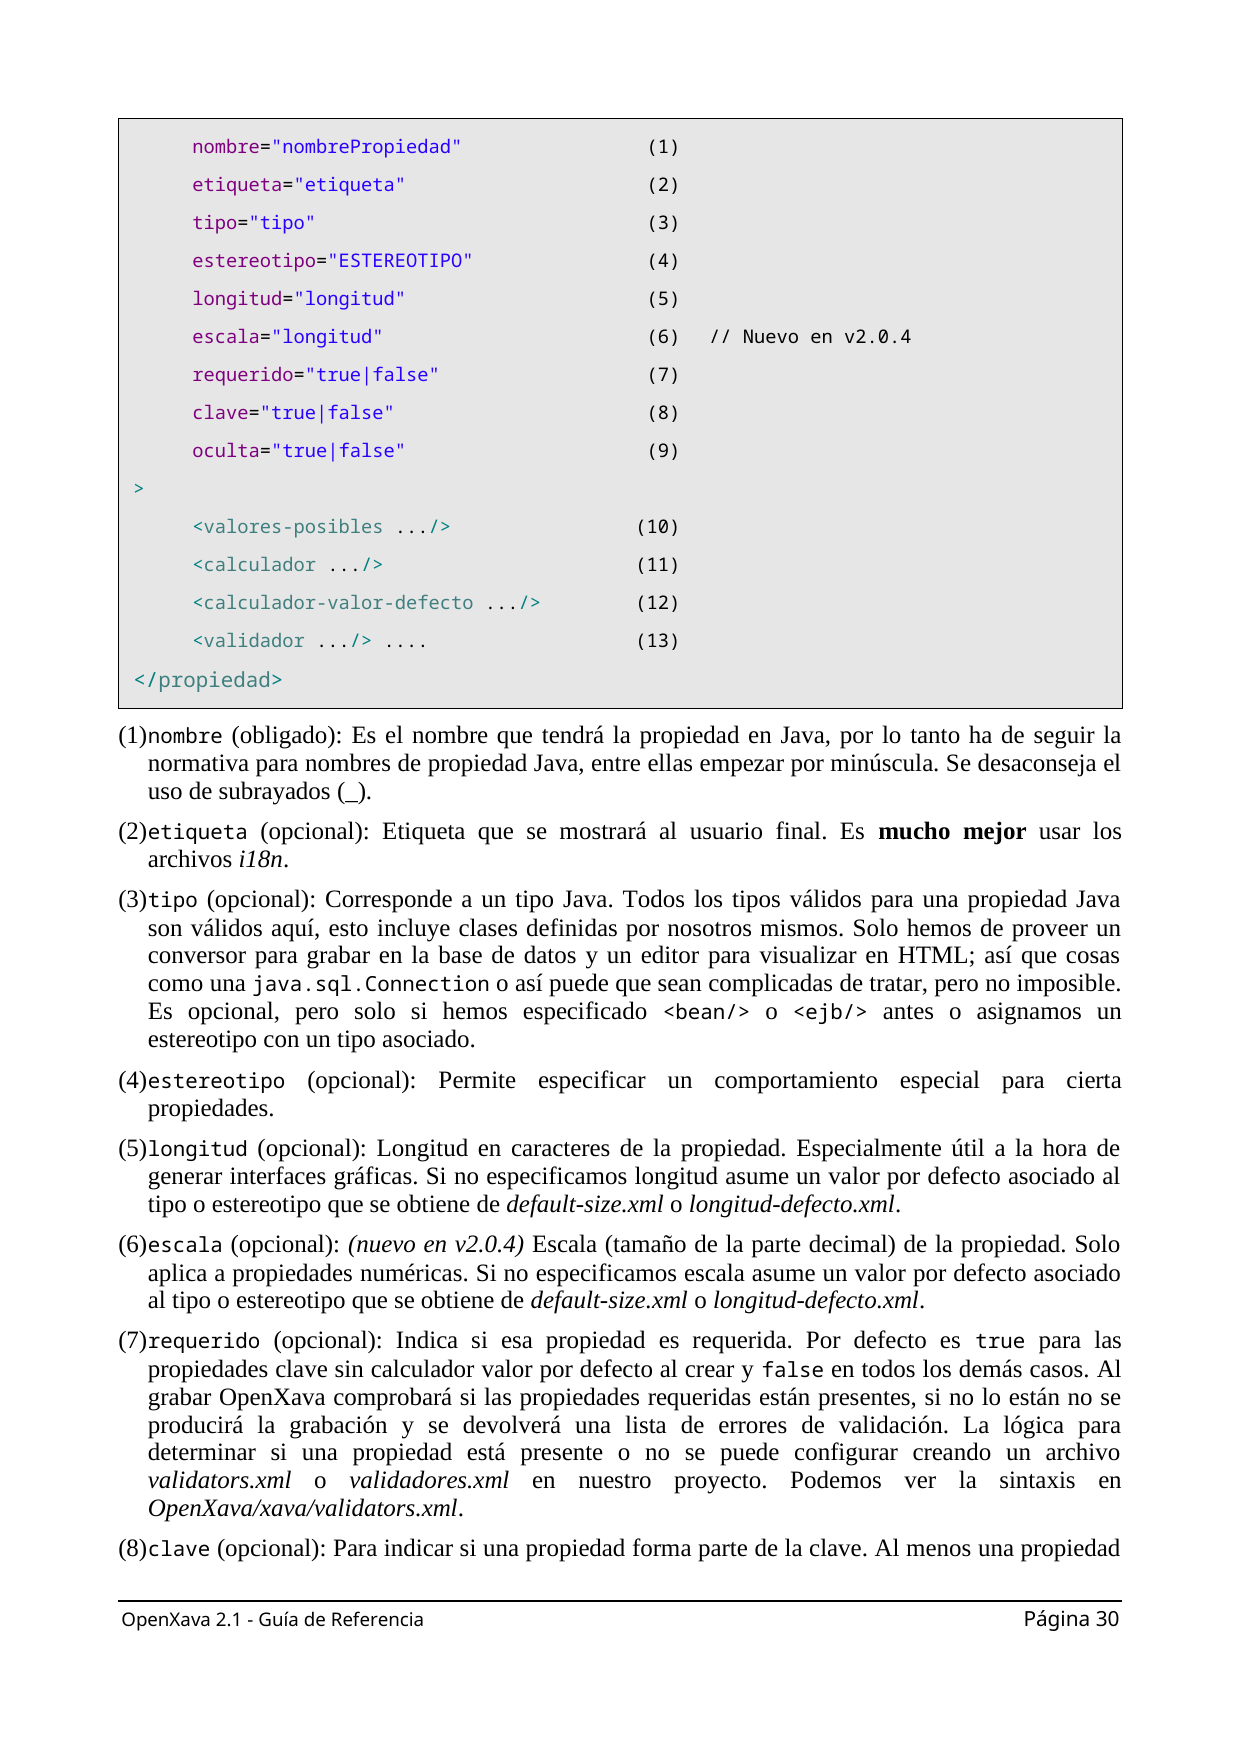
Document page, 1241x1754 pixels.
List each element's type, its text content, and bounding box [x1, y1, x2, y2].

text longitud="longitud" (5) [119, 270, 1122, 308]
text > [119, 460, 1122, 498]
list nombre (obligado): Es el nombre que tendrá la propiedad en Java, por lo tanto ha de seguir la normativa para nombres de propiedad Java, entre ellas empezar por minúscula. Se desaconseja el uso de subrayados (_). [118, 721, 1122, 804]
list estereotipo (opcional): Permite especificar un comportamiento especial para cierta propiedades. [118, 1066, 1122, 1122]
list etiqueta (opcional): Etiqueta que se mostrará al usuario final. Es mucho mejor usar los archivos i18n. [118, 817, 1122, 873]
text oculta="true|false" (9) [119, 422, 1122, 460]
text etiqueta="etiqueta" (2) [119, 156, 1122, 194]
text </propiedad> [119, 650, 1122, 708]
text tipo="tipo" (3) [119, 194, 1122, 232]
text nombre="nombrePropiedad" (1) [119, 119, 1122, 156]
text escala="longitud" (6) // Nuevo en v2.0.4 [119, 308, 1122, 346]
text <calculador-valor-defecto .../> (12) [119, 574, 1122, 612]
list escala (opcional): (nuevo en v2.0.4) Escala (tamaño de la parte decimal) de la propiedad. Solo aplica a propiedades numéricas. Si no especificamos escala asume un valor por defecto asociado al tipo o estereotipo que se obtiene de default-size.xml o longitud-defecto.xml. [118, 1230, 1122, 1314]
list clave (opcional): Para indicar si una propiedad forma parte de la clave. Al menos una propiedad [118, 1534, 1122, 1562]
text <valores-posibles .../> (10) [119, 498, 1122, 536]
text <calculador .../> (11) [119, 536, 1122, 574]
list tipo (opcional): Corresponde a un tipo Java. Todos los tipos válidos para una propiedad Java son válidos aquí, esto incluye clases definidas por nosotros mismos. Solo hemos de proveer un conversor para grabar en la base de datos y un editor para visualizar en HTML; así que cosas como una java.sql.Connection o así puede que sean complicadas de tratar, pero no imposible. Es opcional, pero solo si hemos especificado <bean/> o <ejb/> antes o asignamos un estereotipo con un tipo asociado. [118, 886, 1122, 1053]
list requerido (opcional): Indica si esa propiedad es requerida. Por defecto es true para las propiedades clave sin calculador valor por defecto al crear y false en todos los demás casos. Al grabar OpenXava comprobará si las propiedades requeridas están presentes, si no lo están no se producirá la grabación y se devolverá una lista de errores de validación. La lógica para determinar si una propiedad está presente o no se puede configurar creando un archivo validators.xml o validadores.xml en nuestro proyecto. Podemos ver la sintaxis en OpenXava/xava/validators.xml. [118, 1327, 1122, 1522]
text estereotipo="ESTEREOTIPO" (4) [119, 232, 1122, 270]
list longitud (opcional): Longitud en caracteres de la propiedad. Especialmente útil a la hora de generar interfaces gráficas. Si no especificamos longitud asume un valor por defecto asociado al tipo o estereotipo que se obtiene de default-size.xml o longitud-defecto.xml. [118, 1134, 1122, 1218]
text <validador .../> .... (13) [119, 612, 1122, 650]
text requerido="true|false" (7) [119, 346, 1122, 384]
text clave="true|false" (8) [119, 384, 1122, 422]
